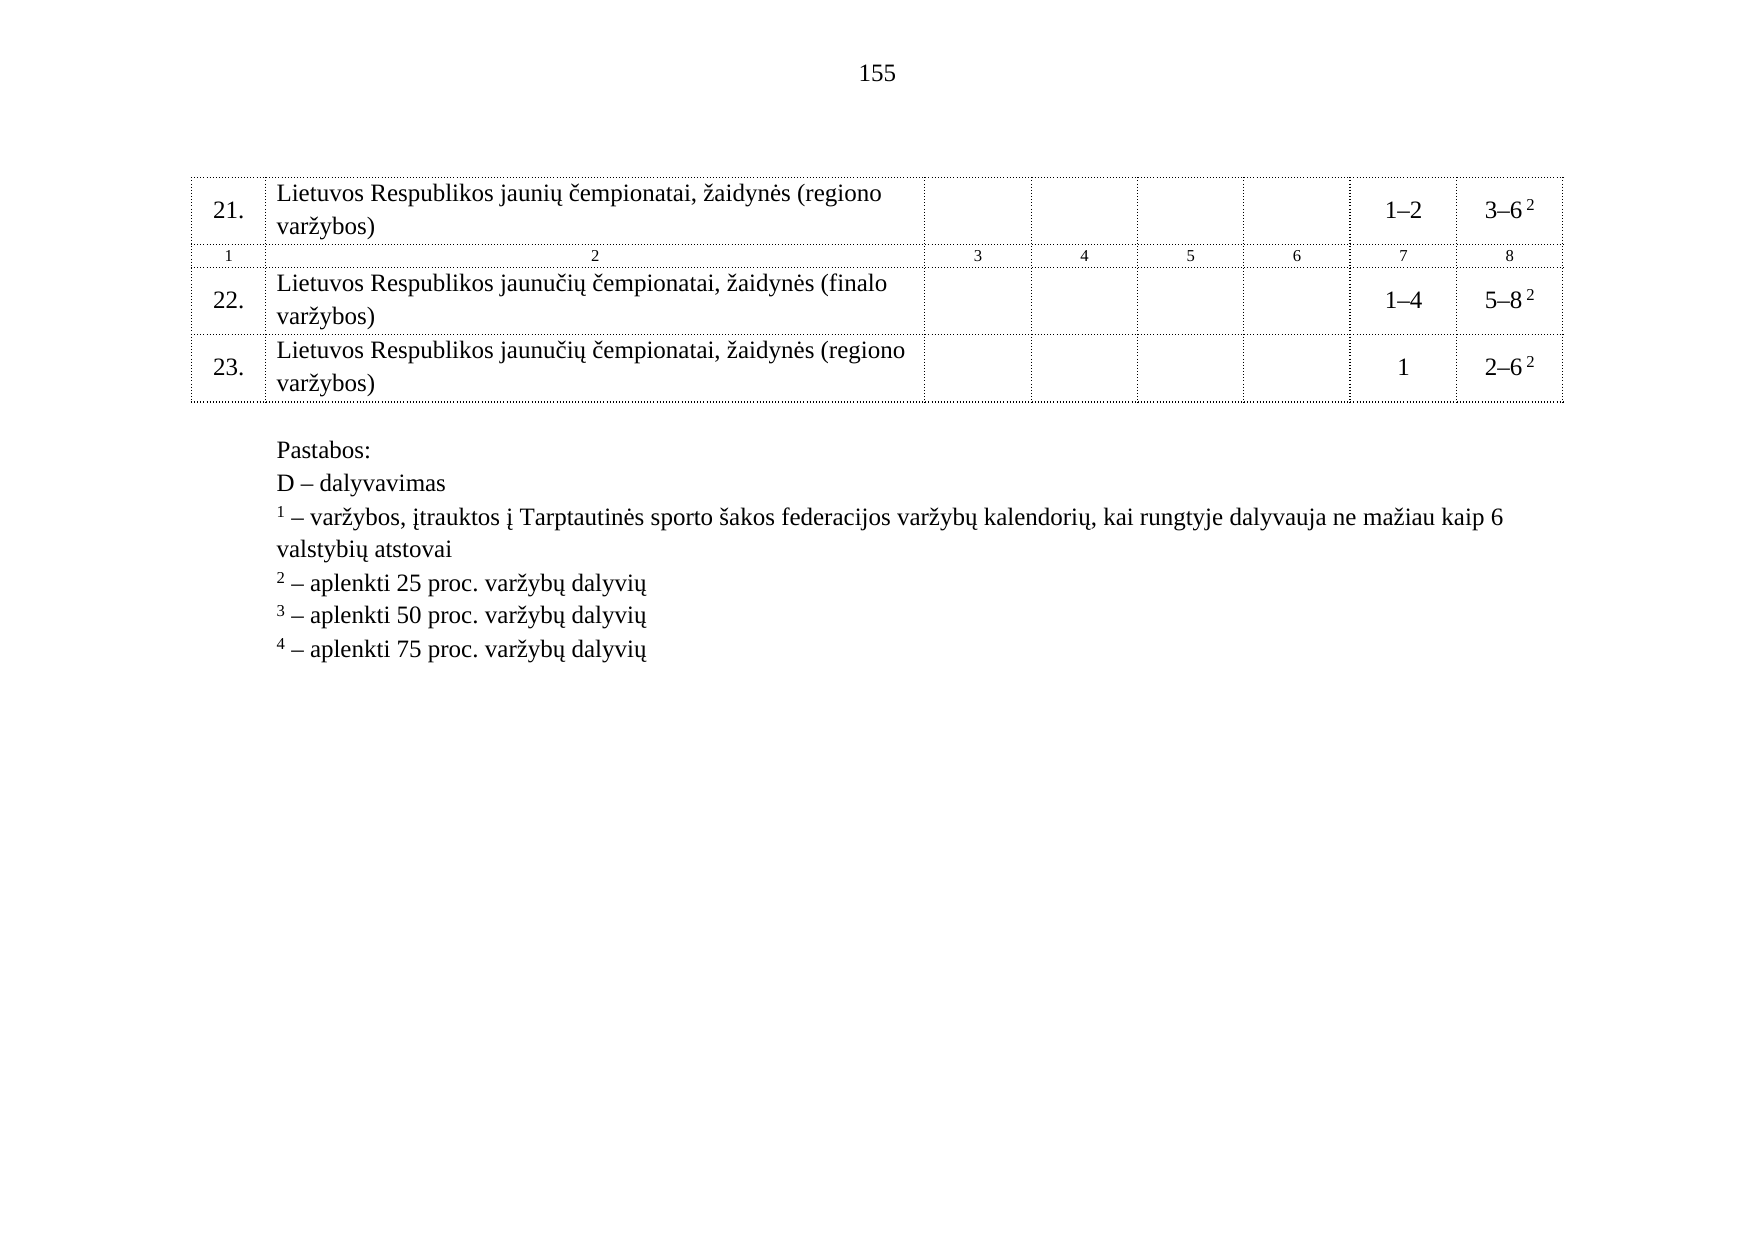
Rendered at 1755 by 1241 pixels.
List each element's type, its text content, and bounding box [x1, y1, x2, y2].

table_cell 3–6 2 [1456, 177, 1563, 244]
table_cell [265, 401, 1563, 436]
table_cell [925, 267, 1031, 334]
table_cell [191, 436, 265, 667]
table_cell [925, 334, 1031, 401]
table_cell 1–4 [1350, 267, 1456, 334]
table_cell Lietuvos Respublikos jaunučių čempionatai, žaidynės (regiono varžybos) [265, 334, 925, 401]
table_cell 7 [1350, 244, 1456, 267]
table_cell Lietuvos Respublikos jaunučių čempionatai, žaidynės (finalo varžybos) [265, 267, 925, 334]
table_cell [1031, 267, 1137, 334]
table_cell [925, 177, 1031, 244]
table_cell [1244, 177, 1350, 244]
table_cell Pastabos: D – dalyvavimas 1 – varžybos, įtrauktos į Tarptautinės sporto šakos federacijos varžybų kalendorių, kai rungtyje dalyvauja ne mažiau kaip 6 valstybių atstovai 2 – aplenkti 25 proc. varžybų dalyvių 3 – aplenkti 50 proc. varžybų dalyvių 4 – aplenkti 75 proc. varžybų dalyvių [265, 436, 1563, 667]
table_cell 2–6 2 [1456, 334, 1563, 401]
table_cell [1138, 177, 1244, 244]
table_cell [1031, 334, 1137, 401]
table_cell [1244, 334, 1350, 401]
table_cell 1–2 [1350, 177, 1456, 244]
table_cell 22. [191, 267, 265, 334]
table_cell Lietuvos Respublikos jaunių čempionatai, žaidynės (regiono varžybos) [265, 177, 925, 244]
table_cell 8 [1456, 244, 1563, 267]
table_cell [1138, 334, 1244, 401]
table_cell [1031, 177, 1137, 244]
table_cell 3 [925, 244, 1031, 267]
table_cell 4 [1031, 244, 1137, 267]
table_cell 2 [265, 244, 925, 267]
table_cell 6 [1244, 244, 1350, 267]
table_cell 1 [1350, 334, 1456, 401]
table_cell 23. [191, 334, 265, 401]
table_cell [1138, 267, 1244, 334]
table_cell [191, 401, 265, 436]
table_cell 5–8 2 [1456, 267, 1563, 334]
table_cell [1244, 267, 1350, 334]
table_cell 5 [1138, 244, 1244, 267]
table_cell 21. [191, 177, 265, 244]
table_cell 1 [191, 244, 265, 267]
